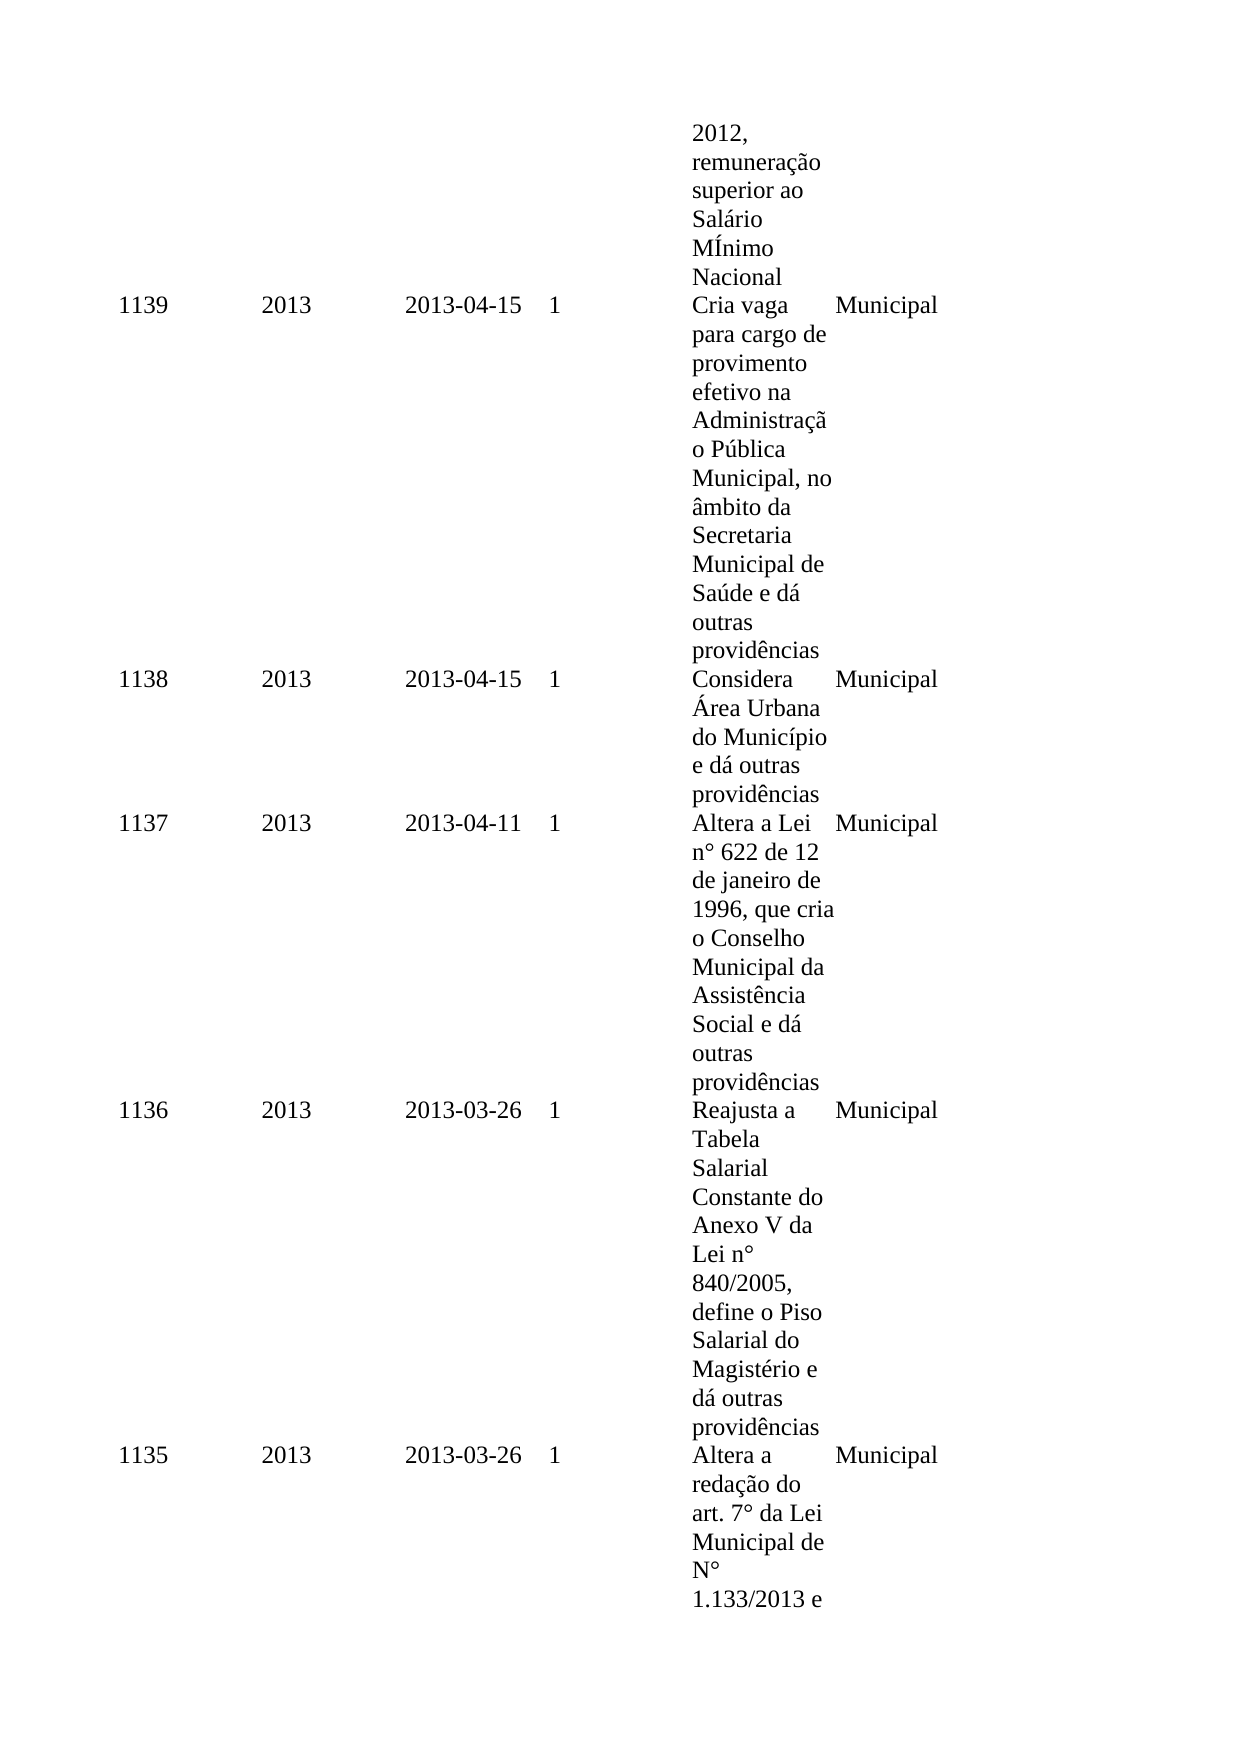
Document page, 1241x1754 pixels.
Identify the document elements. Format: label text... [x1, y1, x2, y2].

table_cell 1135 [118, 1441, 261, 1613]
table_cell [979, 118, 1122, 291]
table_cell 2013 [261, 291, 405, 664]
table_cell Municipal [835, 1096, 979, 1441]
table_cell 2012, remuneração superior ao Salário MÍnimo Nacional [692, 118, 835, 291]
table_cell Considera Área Urbana do Município e dá outras providências [692, 664, 835, 808]
table_cell 1 [548, 1441, 692, 1613]
table_cell 2013 [261, 664, 405, 808]
table_cell 2013 [261, 1441, 405, 1613]
table_cell [118, 118, 261, 291]
table_cell 2013 [261, 1096, 405, 1441]
table_cell [835, 118, 979, 291]
table_cell 1136 [118, 1096, 261, 1441]
table_cell Altera a redação do art. 7° da Lei Municipal de N° 1.133/2013 e [692, 1441, 835, 1613]
table_cell [979, 1096, 1122, 1441]
table_cell Altera a Lei n° 622 de 12 de janeiro de 1996, que cria o Conselho Municipal da Assistência Social e dá outras providências [692, 808, 835, 1096]
table_cell Cria vaga para cargo de provimento efetivo na Administração Pública Municipal, no âmbito da Secretaria Municipal de Saúde e dá outras providências [692, 291, 835, 664]
table_cell Municipal [835, 664, 979, 808]
table_cell [548, 118, 692, 291]
table_cell 2013 [261, 808, 405, 1096]
table_cell [979, 808, 1122, 1096]
table_cell 1137 [118, 808, 261, 1096]
table_cell 2013-04-15 [405, 291, 548, 664]
table_cell Reajusta a Tabela Salarial Constante do Anexo V da Lei n° 840/2005, define o Piso Salarial do Magistério e dá outras providências [692, 1096, 835, 1441]
table_cell 1139 [118, 291, 261, 664]
table_cell 1138 [118, 664, 261, 808]
table_cell [405, 118, 548, 291]
table_cell 2013-04-15 [405, 664, 548, 808]
table_cell 2013-04-11 [405, 808, 548, 1096]
table_cell [979, 1441, 1122, 1613]
table_cell 2013-03-26 [405, 1441, 548, 1613]
table_cell [979, 664, 1122, 808]
table_cell Municipal [835, 808, 979, 1096]
table_cell 1 [548, 291, 692, 664]
table_cell 2013-03-26 [405, 1096, 548, 1441]
table_cell 1 [548, 664, 692, 808]
table_cell Municipal [835, 291, 979, 664]
table_cell 1 [548, 808, 692, 1096]
table_cell [979, 291, 1122, 664]
table_cell 1 [548, 1096, 692, 1441]
table_cell [261, 118, 405, 291]
table_cell Municipal [835, 1441, 979, 1613]
